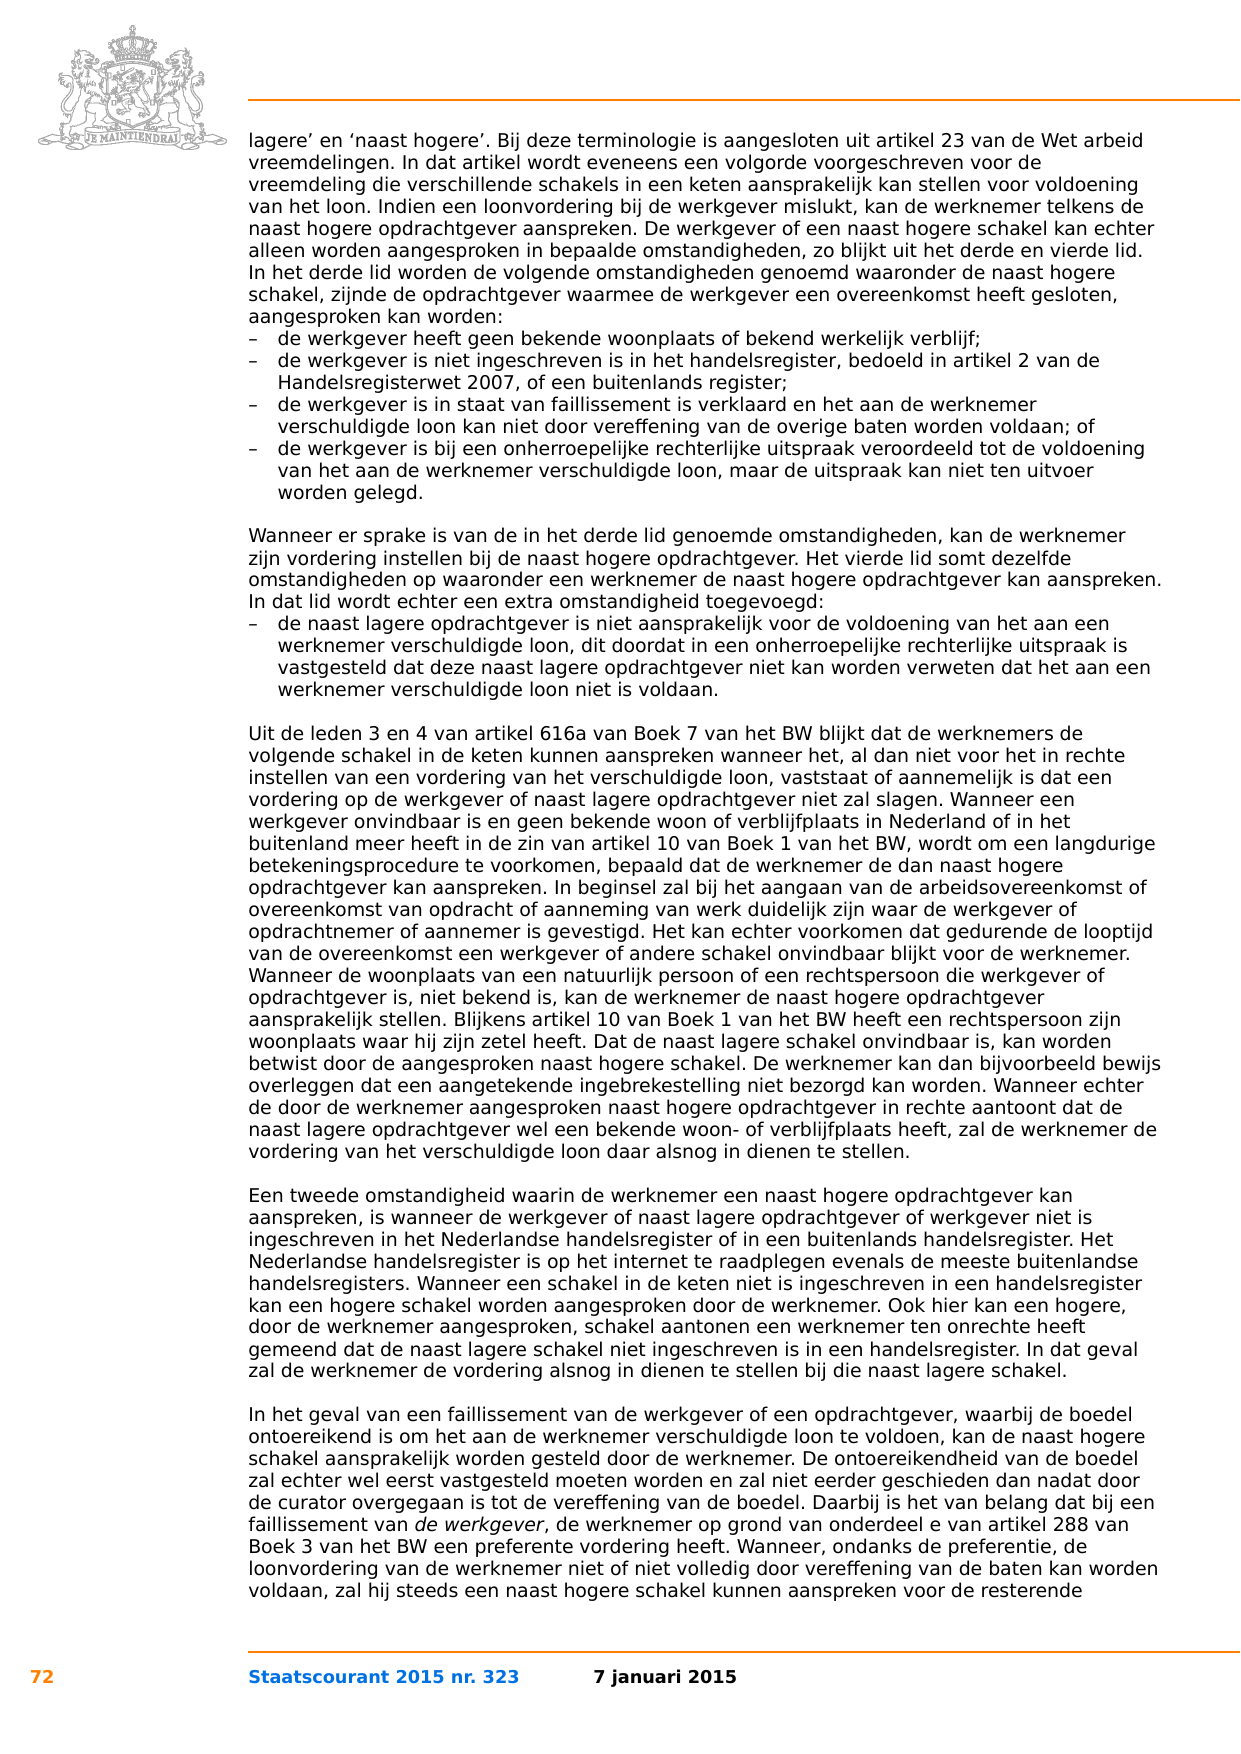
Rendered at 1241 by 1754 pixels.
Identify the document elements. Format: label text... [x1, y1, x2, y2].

text In het geval van een faillissement van de werkgever of een opdrachtgever, waarbij de boedel ontoereikend is om het aan de werknemer verschuldigde loon te voldoen, kan de naast hogere schakel aansprakelijk worden gesteld door de werknemer. De ontoereikendheid van de boedel zal echter wel eerst vastgesteld moeten worden en zal niet eerder geschieden dan nadat door de curator overgegaan is tot de vereffening van de boedel. Daarbij is het van belang dat bij een faillissement van de werkgever, de werknemer op grond van onderdeel e van artikel 288 van Boek 3 van het BW een preferente vordering heeft. Wanneer, ondanks de preferentie, de loonvordering van de werknemer niet of niet volledig door vereffening van de baten kan worden voldaan, zal hij steeds een naast hogere schakel kunnen aanspreken voor de resterende [248, 1404, 1163, 1602]
text – de werkgever is in staat van faillissement is verklaard en het aan de werknemer verschuldigde loon kan niet door vereffening van de overige baten worden voldaan; of [248, 394, 1163, 438]
text – de werkgever heeft geen bekende woonplaats of bekend werkelijk verblijf; [248, 328, 1163, 350]
text Uit de leden 3 en 4 van artikel 616a van Boek 7 van het BW blijkt dat de werknemers de volgende schakel in de keten kunnen aanspreken wanneer het, al dan niet voor het in rechte instellen van een vordering van het verschuldigde loon, vaststaat of aannemelijk is dat een vordering op de werkgever of naast lagere opdrachtgever niet zal slagen. Wanneer een werkgever onvindbaar is en geen bekende woon of verblijfplaats in Nederland of in het buitenland meer heeft in de zin van artikel 10 van Boek 1 van het BW, wordt om een langdurige betekeningsprocedure te voorkomen, bepaald dat de werknemer de dan naast hogere opdrachtgever kan aanspreken. In beginsel zal bij het aangaan van de arbeidsovereenkomst of overeenkomst van opdracht of aanneming van werk duidelijk zijn waar de werkgever of opdrachtnemer of aannemer is gevestigd. Het kan echter voorkomen dat gedurende de looptijd van de overeenkomst een werkgever of andere schakel onvindbaar blijkt voor de werknemer. Wanneer de woonplaats van een natuurlijk persoon of een rechtspersoon die werkgever of opdrachtgever is, niet bekend is, kan de werknemer de naast hogere opdrachtgever aansprakelijk stellen. Blijkens artikel 10 van Boek 1 van het BW heeft een rechtspersoon zijn woonplaats waar hij zijn zetel heeft. Dat de naast lagere schakel onvindbaar is, kan worden betwist door de aangesproken naast hogere schakel. De werknemer kan dan bijvoorbeeld bewijs overleggen dat een aangetekende ingebrekestelling niet bezorgd kan worden. Wanneer echter de door de werknemer aangesproken naast hogere opdrachtgever in rechte aantoont dat de naast lagere opdrachtgever wel een bekende woon- of verblijfplaats heeft, zal de werknemer de vordering van het verschuldigde loon daar alsnog in dienen te stellen. [248, 723, 1163, 1163]
text – de naast lagere opdrachtgever is niet aansprakelijk voor de voldoening van het aan een werknemer verschuldigde loon, dit doordat in een onherroepelijke rechterlijke uitspraak is vastgesteld dat deze naast lagere opdrachtgever niet kan worden verweten dat het aan een werknemer verschuldigde loon niet is voldaan. [248, 613, 1163, 701]
text Een tweede omstandigheid waarin de werknemer een naast hogere opdrachtgever kan aanspreken, is wanneer de werkgever of naast lagere opdrachtgever of werkgever niet is ingeschreven in het Nederlandse handelsregister of in een buitenlands handelsregister. Het Nederlandse handelsregister is op het internet te raadplegen evenals de meeste buitenlandse handelsregisters. Wanneer een schakel in de keten niet is ingeschreven in een handelsregister kan een hogere schakel worden aangesproken door de werknemer. Ook hier kan een hogere, door de werknemer aangesproken, schakel aantonen een werknemer ten onrechte heeft gemeend dat de naast lagere schakel niet ingeschreven is in een handelsregister. In dat geval zal de werknemer de vordering alsnog in dienen te stellen bij die naast lagere schakel. [248, 1184, 1163, 1382]
text – de werkgever is bij een onherroepelijke rechterlijke uitspraak veroordeeld tot de voldoening van het aan de werknemer verschuldigde loon, maar de uitspraak kan niet ten uitvoer worden gelegd. [248, 438, 1163, 503]
text – de werkgever is niet ingeschreven is in het handelsregister, bedoeld in artikel 2 van de Handelsregisterwet 2007, of een buitenlands register; [248, 350, 1163, 394]
picture [38, 25, 227, 150]
text lagere’ en ‘naast hogere’. Bij deze terminologie is aangesloten uit artikel 23 van de Wet arbeid vreemdelingen. In dat artikel wordt eveneens een volgorde voorgeschreven voor de vreemdeling die verschillende schakels in een keten aansprakelijk kan stellen voor voldoening van het loon. Indien een loonvordering bij de werkgever mislukt, kan de werknemer telkens de naast hogere opdrachtgever aanspreken. De werkgever of een naast hogere schakel kan echter alleen worden aangesproken in bepaalde omstandigheden, zo blijkt uit het derde en vierde lid. In het derde lid worden de volgende omstandigheden genoemd waaronder de naast hogere schakel, zijnde de opdrachtgever waarmee de werkgever een overeenkomst heeft gesloten, aangesproken kan worden: [248, 130, 1163, 328]
text Wanneer er sprake is van de in het derde lid genoemde omstandigheden, kan de werknemer zijn vordering instellen bij de naast hogere opdrachtgever. Het vierde lid somt dezelfde omstandigheden op waaronder een werknemer de naast hogere opdrachtgever kan aanspreken. In dat lid wordt echter een extra omstandigheid toegevoegd: [248, 525, 1163, 613]
